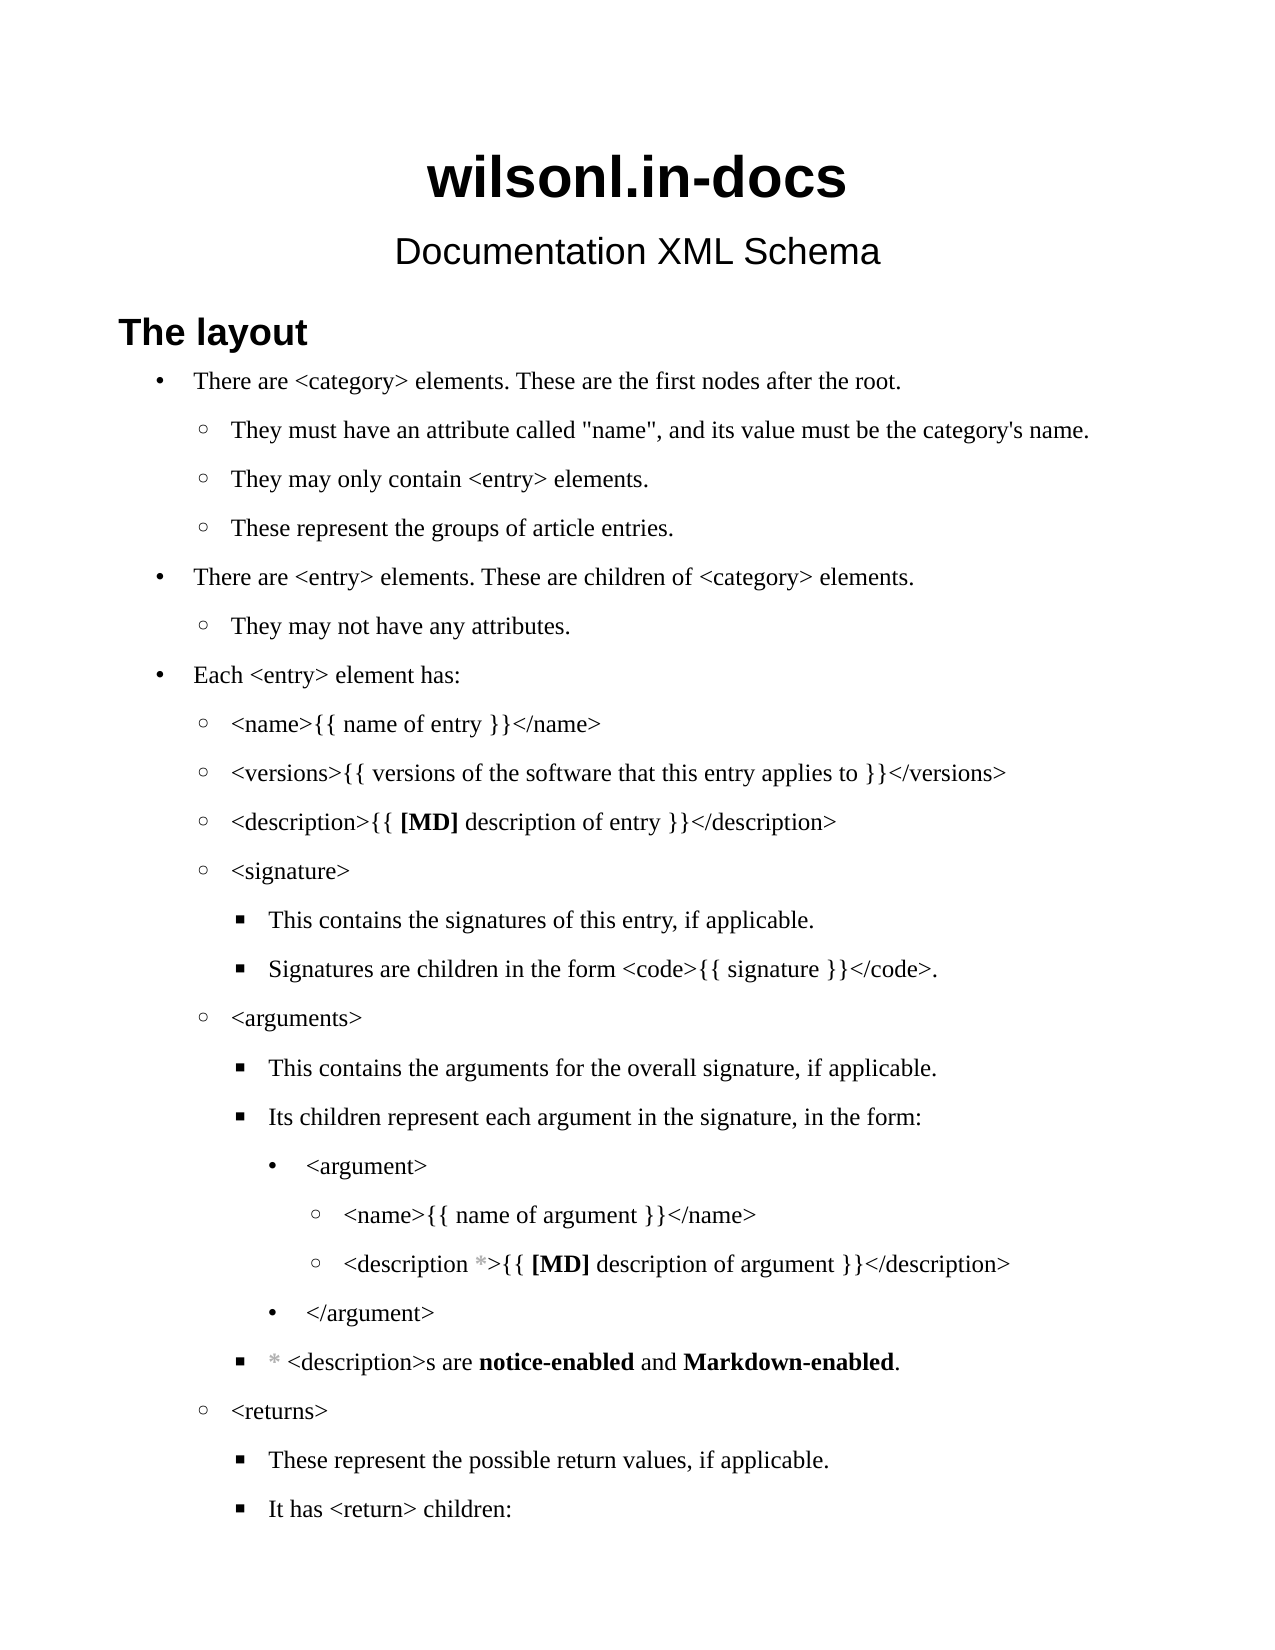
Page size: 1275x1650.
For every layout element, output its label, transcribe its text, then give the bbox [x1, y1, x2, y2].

list There are <entry> elements. These are children of <category> elements. [156, 562, 1157, 591]
list They may only contain <entry> elements. [193, 464, 1157, 493]
list There are <category> elements. These are the first nodes after the root. [156, 366, 1157, 394]
list They may not have any attributes. [193, 611, 1157, 640]
list <arguments> [193, 1003, 1157, 1032]
list These represent the groups of article entries. [193, 513, 1157, 542]
list <name>{{ name of argument }}</name> [306, 1200, 1157, 1228]
list Its children represent each argument in the signature, in the form: [231, 1102, 1157, 1130]
list <description *>{{ [MD] description of argument }}</description> [306, 1249, 1157, 1278]
title wilsonl.in-docs [118, 143, 1157, 210]
list Each <entry> element has: [156, 660, 1157, 689]
list <returns> [193, 1396, 1157, 1425]
list It has <return> children: [231, 1494, 1157, 1523]
list * <description>s are notice-enabled and Markdown-enabled. [231, 1347, 1157, 1376]
subtitle The layout [118, 309, 1157, 353]
list <signature> [193, 856, 1157, 885]
list <argument> [268, 1151, 1157, 1179]
list This contains the arguments for the overall signature, if applicable. [231, 1053, 1157, 1081]
list <name>{{ name of entry }}</name> [193, 709, 1157, 738]
list Signatures are children in the form <code>{{ signature }}</code>. [231, 954, 1157, 983]
list This contains the signatures of this entry, if applicable. [231, 905, 1157, 934]
list </argument> [268, 1298, 1157, 1327]
list These represent the possible return values, if applicable. [231, 1445, 1157, 1474]
list <description>{{ [MD] description of entry }}</description> [193, 807, 1157, 836]
subtitle Documentation XML Schema [118, 229, 1157, 272]
list <versions>{{ versions of the software that this entry applies to }}</versions> [193, 758, 1157, 787]
list They must have an attribute called "name", and its value must be the category's name. [193, 415, 1157, 443]
